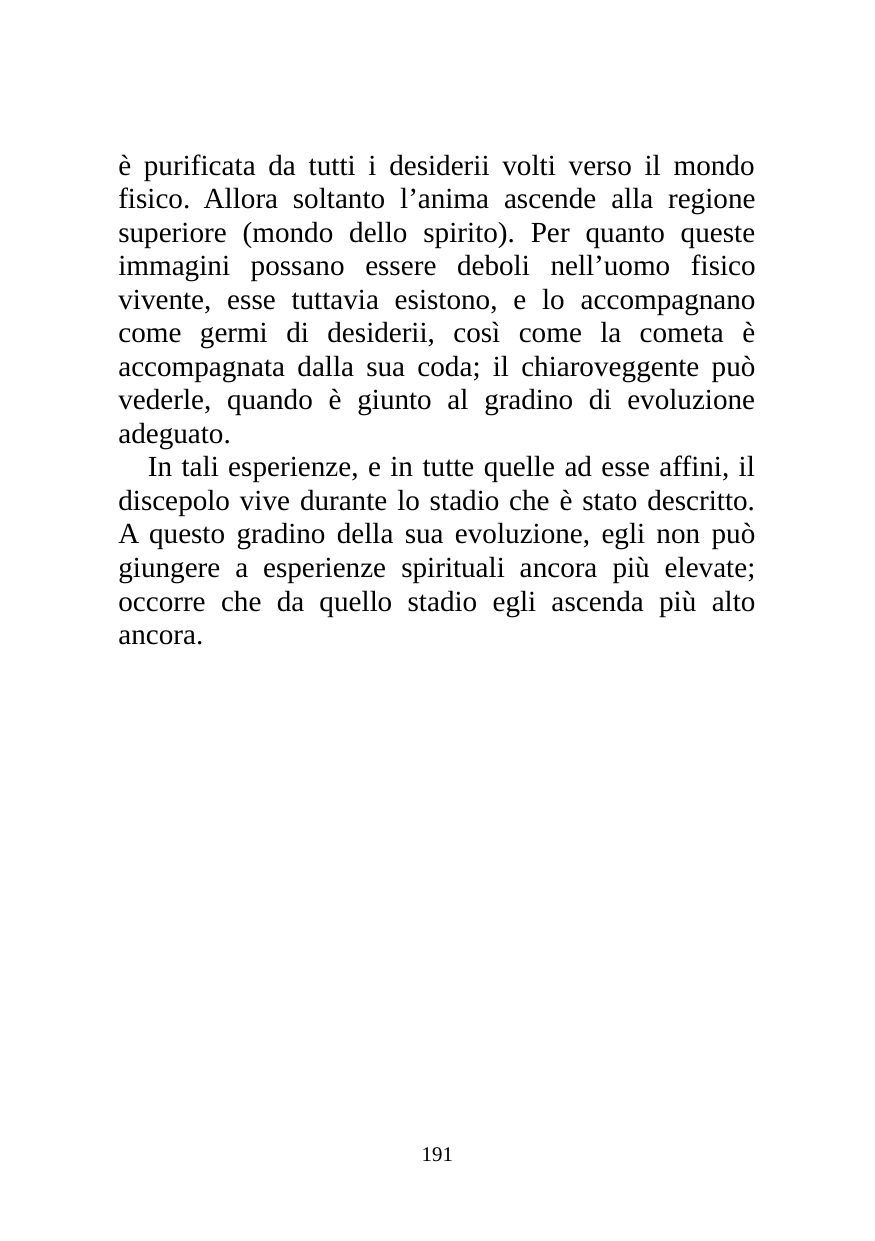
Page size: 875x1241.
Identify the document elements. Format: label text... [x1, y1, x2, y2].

text è purificata da tutti i desiderii volti verso il mondo fisico. Allora soltanto l’anima ascende alla regione superiore (mondo dello spirito). Per quanto queste immagini possano essere deboli nell’uomo fisico vivente, esse tuttavia esistono, e lo accompagnano come germi di desiderii, così come la cometa è accompagnata dalla sua coda; il chiaroveggente può vederle, quando è giunto al gradino di evoluzione adeguato. [118, 148, 756, 449]
text In tali esperienze, e in tutte quelle ad esse affini, il discepolo vive durante lo stadio che è stato descritto. A questo gradino della sua evoluzione, egli non può giungere a esperienze spirituali ancora più elevate; occorre che da quello stadio egli ascenda più alto ancora. [118, 449, 756, 651]
